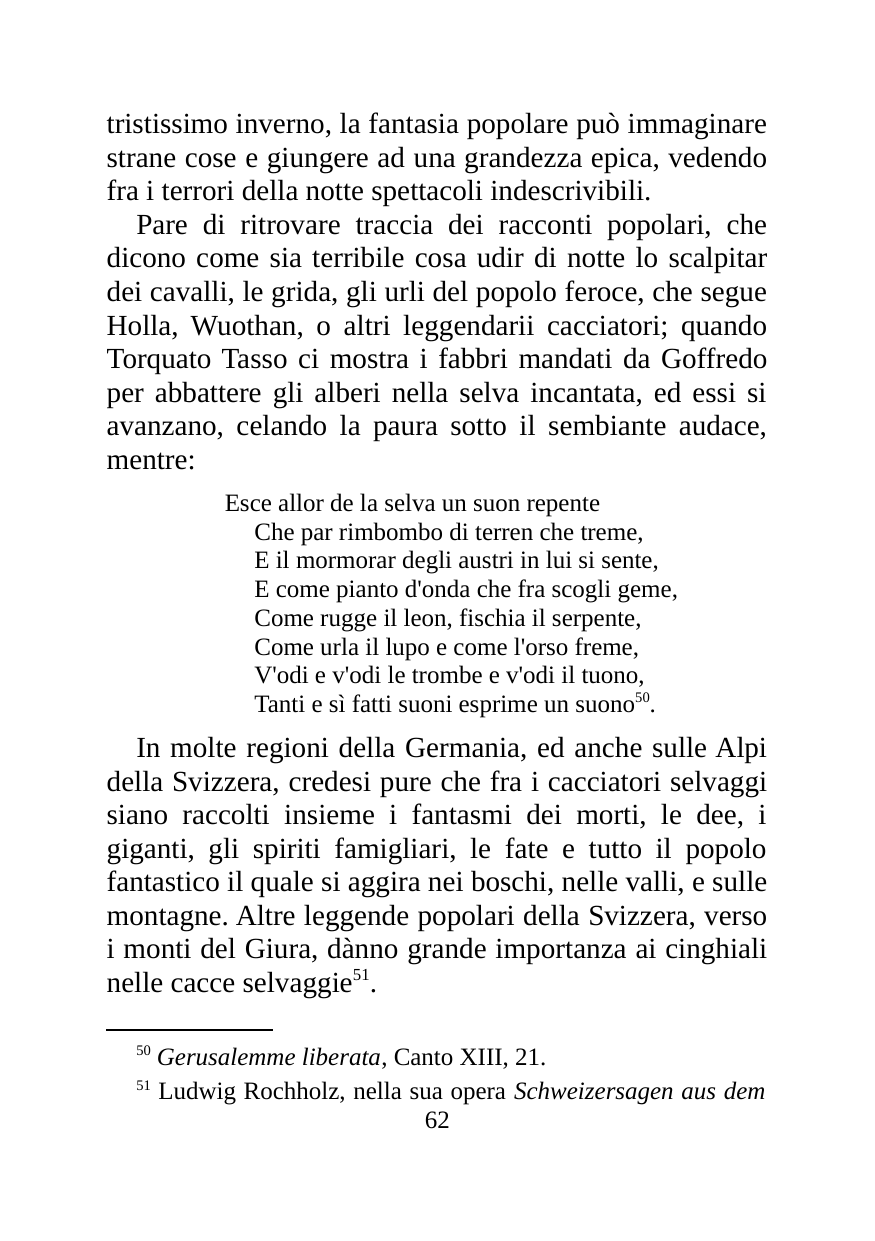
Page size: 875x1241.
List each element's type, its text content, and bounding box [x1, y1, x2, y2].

text Pare di ritrovare traccia dei racconti popolari, che dicono come sia terribile cosa udir di notte lo scalpitar dei cavalli, le grida, gli urli del popolo feroce, che segue Holla, Wuothan, o altri leggendarii cacciatori; quando Torquato Tasso ci mostra i fabbri mandati da Goffredo per abbattere gli alberi nella selva incantata, ed essi si avanzano, celando la paura sotto il sembiante audace, mentre: [106, 207, 768, 475]
text Gerusalemme liberata, Canto XIII, 21. [106, 1042, 768, 1070]
text tristissimo inverno, la fantasia popolare può immaginare strane cose e giungere ad una grandezza epica, vedendo fra i terrori della notte spettacoli indescrivibili. [106, 106, 768, 207]
text Esce allor de la selva un suon repente Che par rimbombo di terren che treme, E il mormorar degli austri in lui si sente, E come pianto d'onda che fra scogli geme, Come rugge il leon, fischia il serpente, Come urla il lupo e come l'orso freme, V'odi e v'odi le trombe e v'odi il tuono, Tanti e sì fatti suoni esprime un suono. [224, 488, 768, 718]
text In molte regioni della Germania, ed anche sulle Alpi della Svizzera, credesi pure che fra i cacciatori selvaggi siano raccolti insieme i fantasmi dei morti, le dee, i giganti, gli spiriti famigliari, le fate e tutto il popolo fantastico il quale si aggira nei boschi, nelle valli, e sulle montagne. Altre leggende popolari della Svizzera, verso i monti del Giura, dànno grande importanza ai cinghiali nelle cacce selvaggie. [106, 730, 768, 999]
text Ludwig Rochholz, nella sua opera Schweizersagen aus dem [106, 1076, 768, 1105]
